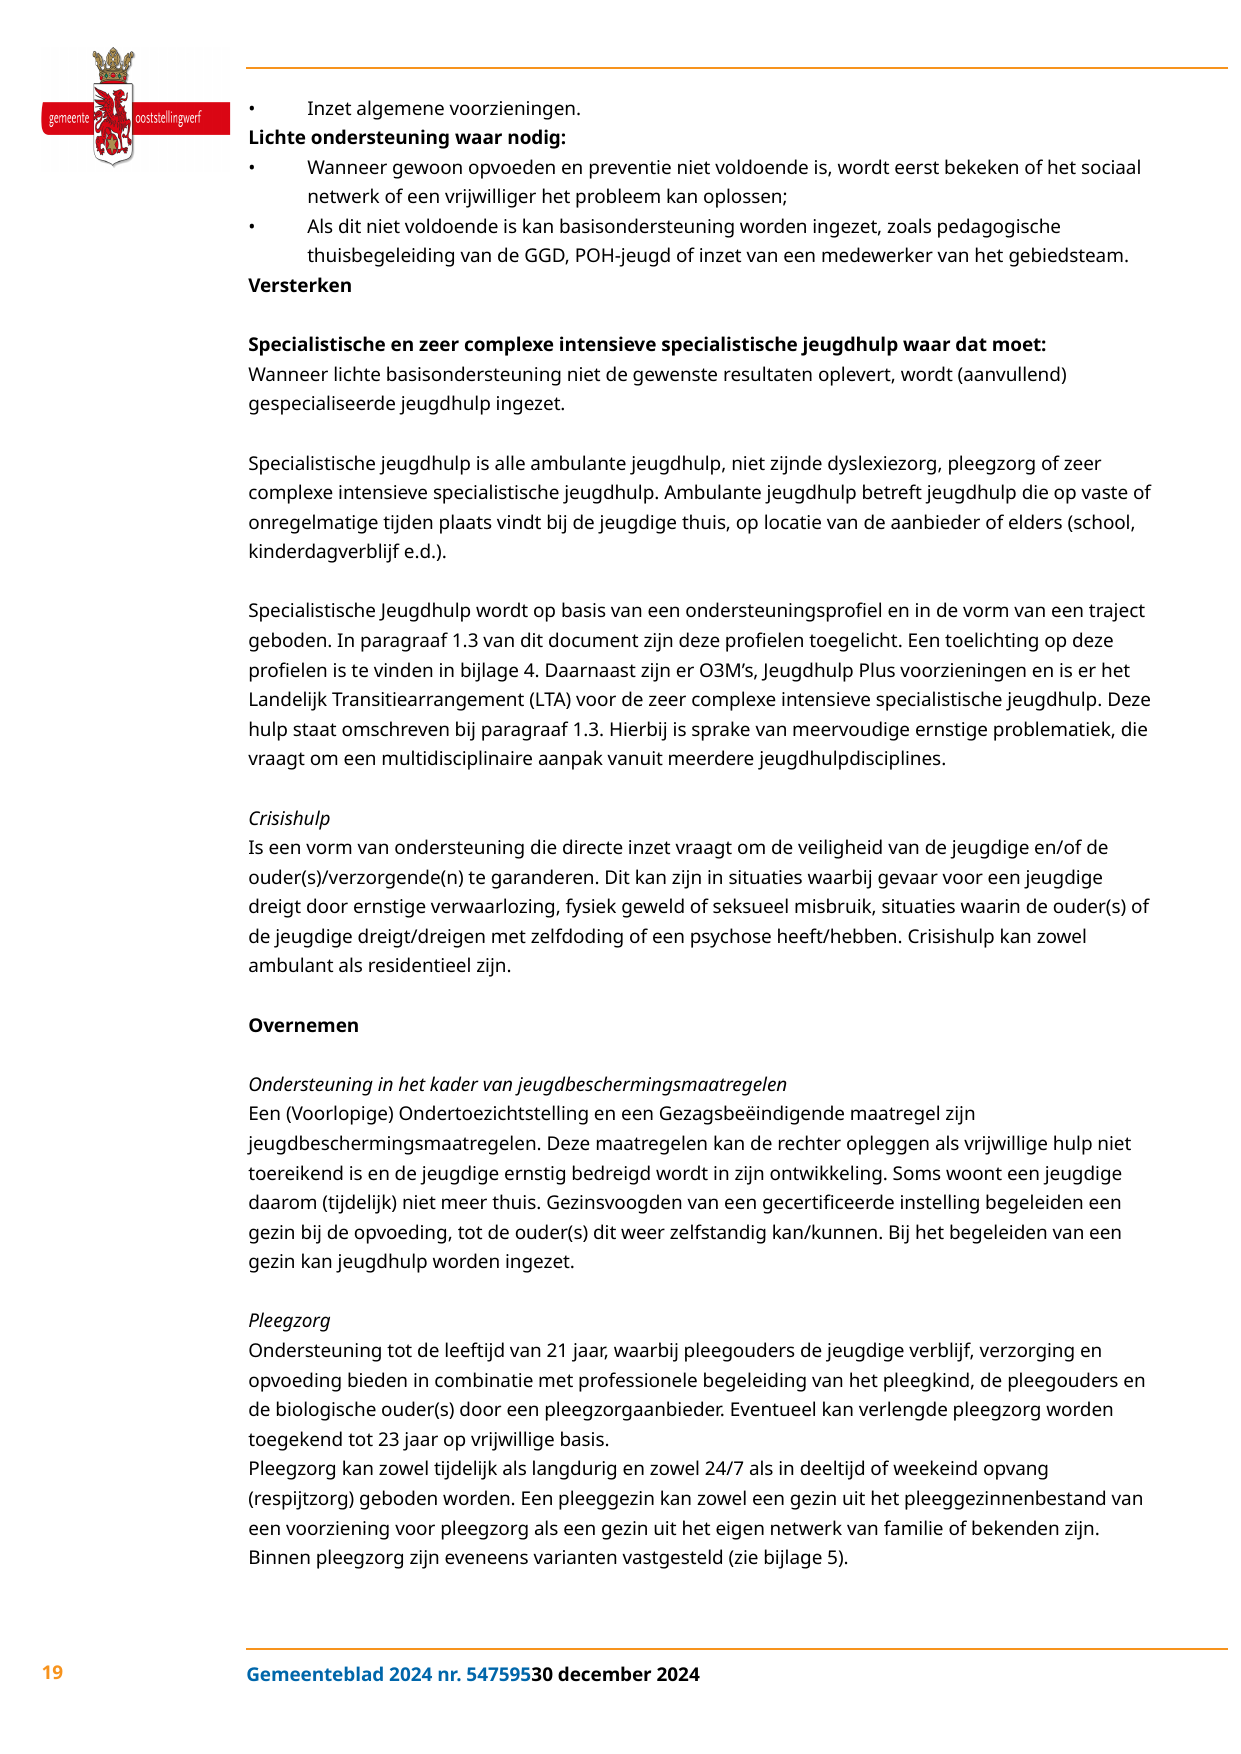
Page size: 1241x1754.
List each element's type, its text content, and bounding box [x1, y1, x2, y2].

text Pleegzorg [248, 1308, 1152, 1333]
text Specialistische Jeugdhulp wordt op basis van een ondersteuningsprofiel en in de vorm van een traject geboden. In paragraaf 1.3 van dit document zijn deze profielen toegelicht. Een toelichting op deze profielen is te vinden in bijlage 4. Daarnaast zijn er O3M’s, Jeugdhulp Plus voorzieningen en is er het Landelijk Transitiearrangement (LTA) voor de zeer complexe intensieve specialistische jeugdhulp. Deze hulp staat omschreven bij paragraaf 1.3. Hierbij is sprake van meervoudige ernstige problematiek, die vraagt om een multidisciplinaire aanpak vanuit meerdere jeugdhulpdisciplines. [248, 598, 1152, 771]
text Specialistische en zeer complexe intensieve specialistische jeugdhulp waar dat moet: [248, 331, 1152, 357]
text Wanneer lichte basisondersteuning niet de gewenste resultaten oplevert, wordt (aanvullend) gespecialiseerde jeugdhulp ingezet. [248, 361, 1152, 416]
picture [41, 47, 231, 172]
text Ondersteuning tot de leeftijd van 21 jaar, waarbij pleegouders de jeugdige verblijf, verzorging en opvoeding bieden in combinatie met professionele begeleiding van het pleegkind, de pleegouders en de biologische ouder(s) door een pleegzorgaanbieder. Eventueel kan verlengde pleegzorg worden toegekend tot 23 jaar op vrijwillige basis. [248, 1337, 1152, 1452]
text Is een vorm van ondersteuning die directe inzet vraagt om de veiligheid van de jeugdige en/of de ouder(s)/verzorgende(n) te garanderen. Dit kan zijn in situaties waarbij gevaar voor een jeugdige dreigt door ernstige verwaarlozing, fysiek geweld of seksueel misbruik, situaties waarin de ouder(s) of de jeugdige dreigt/dreigen met zelfdoding of een psychose heeft/hebben. Crisishulp kan zowel ambulant als residentieel zijn. [248, 834, 1152, 978]
list Inzet algemene voorzieningen. [248, 95, 1152, 121]
text Versterken [248, 272, 1152, 298]
text Specialistische jeugdhulp is alle ambulante jeugdhulp, niet zijnde dyslexiezorg, pleegzorg of zeer complexe intensieve specialistische jeugdhulp. Ambulante jeugdhulp betreft jeugdhulp die op vaste of onregelmatige tijden plaats vindt bij de jeugdige thuis, op locatie van de aanbieder of elders (school, kinderdagverblijf e.d.). [248, 450, 1152, 564]
text Lichte ondersteuning waar nodig: [248, 124, 1152, 150]
text Ondersteuning in het kader van jeugdbeschermingsmaatregelen [248, 1071, 1152, 1097]
text Een (Voorlopige) Ondertoezichtstelling en een Gezagsbeëindigende maatregel zijn jeugdbeschermingsmaatregelen. Deze maatregelen kan de rechter opleggen als vrijwillige hulp niet toereikend is en de jeugdige ernstig bedreigd wordt in zijn ontwikkeling. Soms woont een jeugdige daarom (tijdelijk) niet meer thuis. Gezinsvoogden van een gecertificeerde instelling begeleiden een gezin bij de opvoeding, tot de ouder(s) dit weer zelfstandig kan/kunnen. Bij het begeleiden van een gezin kan jeugdhulp worden ingezet. [248, 1101, 1152, 1274]
text Crisishulp [248, 805, 1152, 831]
text Pleegzorg kan zowel tijdelijk als langdurig en zowel 24/7 als in deeltijd of weekeind opvang (respijtzorg) geboden worden. Een pleeggezin kan zowel een gezin uit het pleeggezinnenbestand van een voorziening voor pleegzorg als een gezin uit het eigen netwerk van familie of bekenden zijn. Binnen pleegzorg zijn eveneens varianten vastgesteld (zie bijlage 5). [248, 1456, 1152, 1570]
list Als dit niet voldoende is kan basisondersteuning worden ingezet, zoals pedagogische thuisbegeleiding van de GGD, POH-jeugd of inzet van een medewerker van het gebiedsteam. [248, 213, 1152, 268]
text Overnemen [248, 1012, 1152, 1038]
list Wanneer gewoon opvoeden en preventie niet voldoende is, wordt eerst bekeken of het sociaal netwerk of een vrijwilliger het probleem kan oplossen; [248, 154, 1152, 209]
